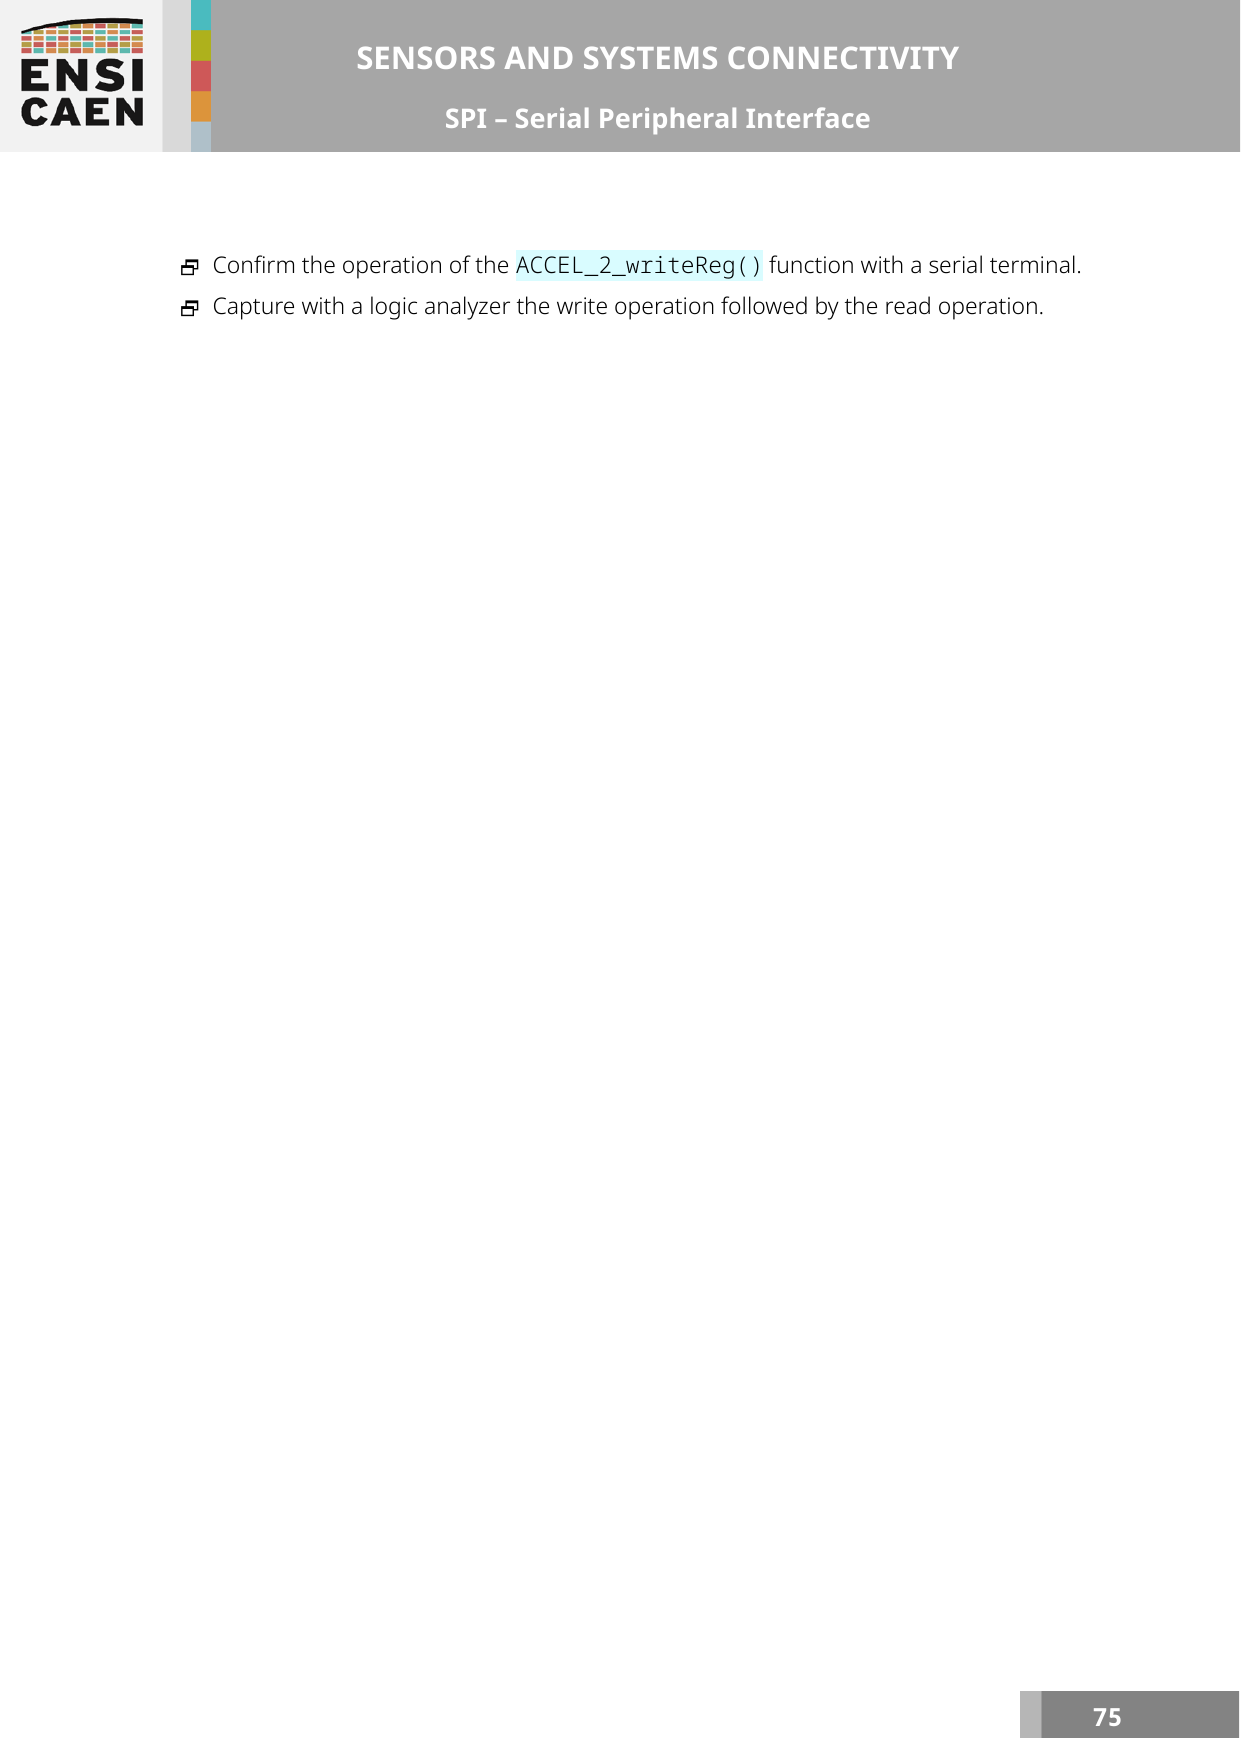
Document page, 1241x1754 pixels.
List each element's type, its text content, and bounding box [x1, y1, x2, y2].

picture [0, 0, 1241, 152]
picture [1020, 1691, 1240, 1738]
text  Capture with a logic analyzer the write operation followed by the read operation. [118, 290, 1122, 321]
text  Confirm the operation of the ACCEL_2_writeReg() function with a serial terminal. [118, 249, 1122, 281]
